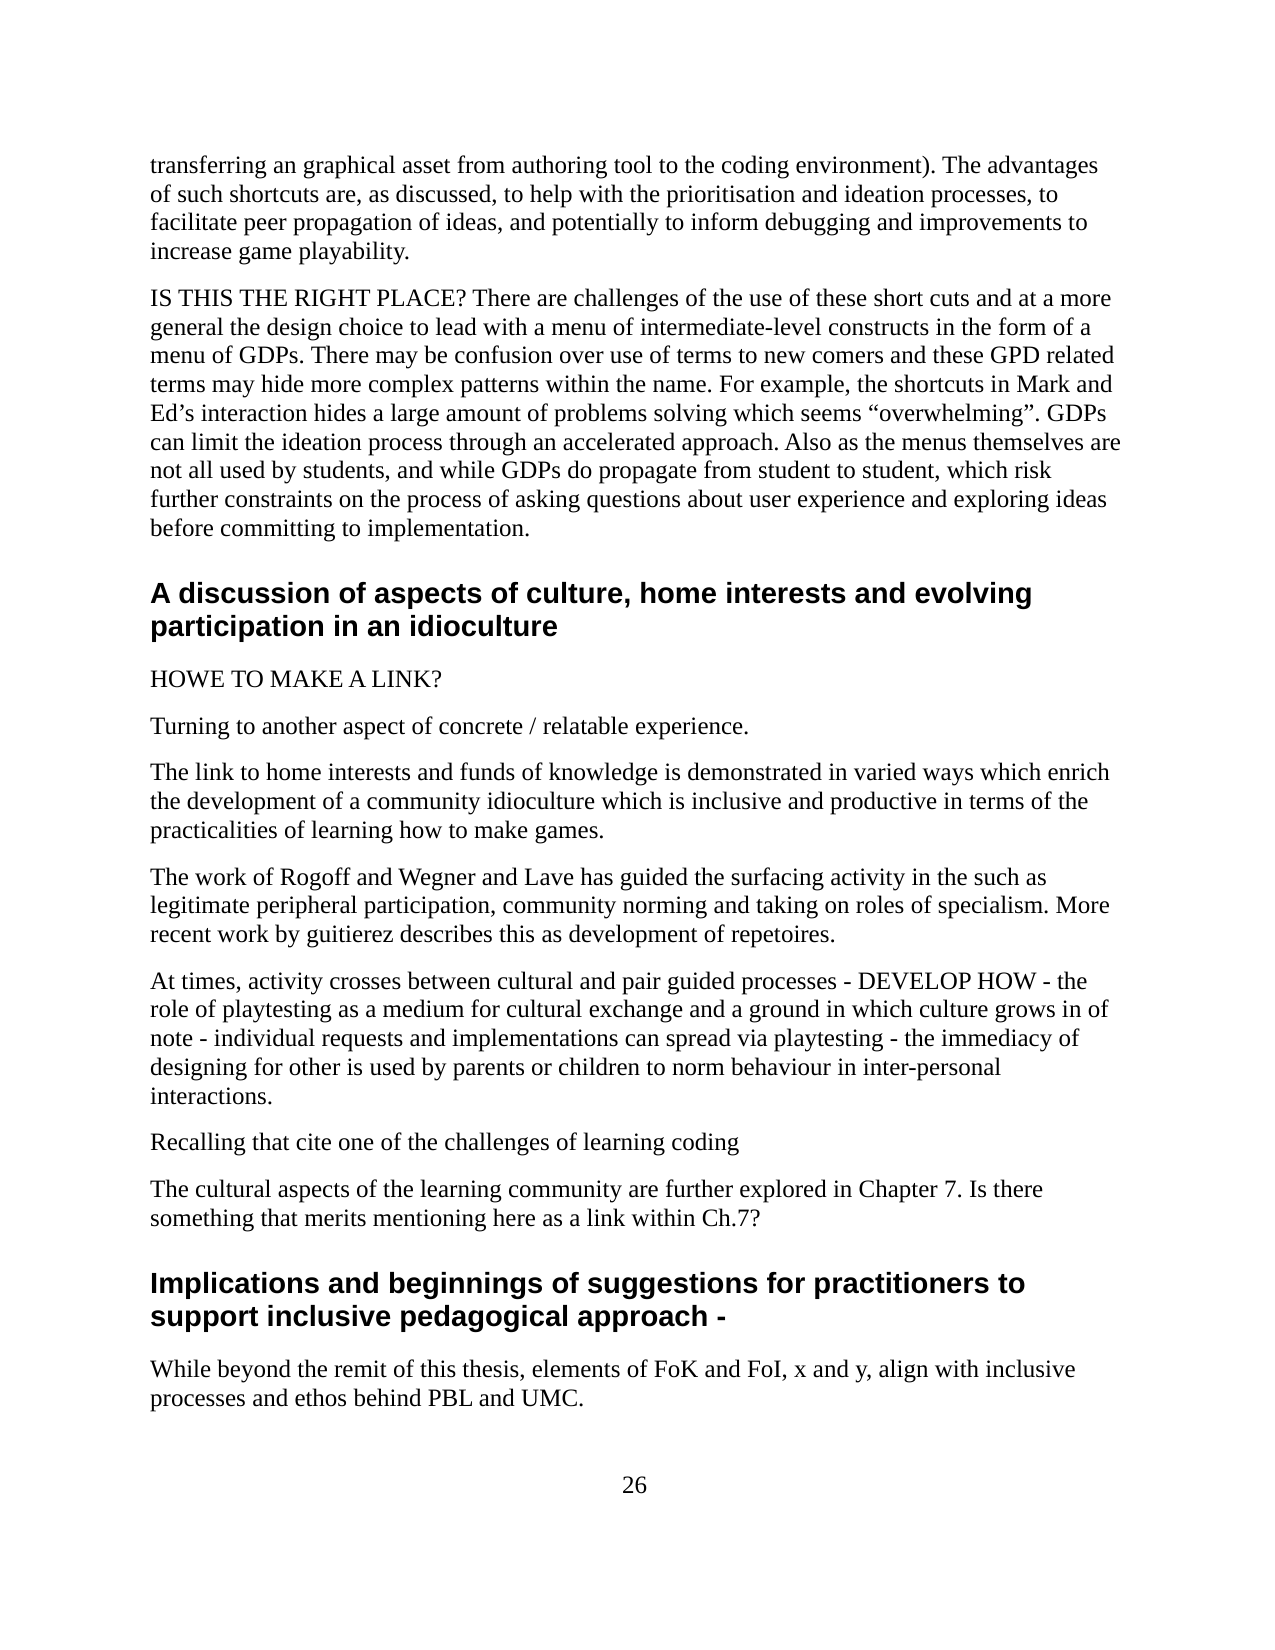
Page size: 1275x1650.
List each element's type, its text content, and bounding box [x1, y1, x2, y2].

text transferring an graphical asset from authoring tool to the coding environment). The advantages of such shortcuts are, as discussed, to help with the prioritisation and ideation processes, to facilitate peer propagation of ideas, and potentially to inform debugging and improvements to increase game playability. [150, 150, 1125, 265]
text The work of Rogoff and Wegner and Lave has guided the surfacing activity in the such as legitimate peripheral participation, community norming and taking on roles of specialism. More recent work by guitierez describes this as development of repetoires. [150, 862, 1125, 948]
text While beyond the remit of this thesis, elements of FoK and FoI, x and y, align with inclusive processes and ethos behind PBL and UMC. [150, 1354, 1125, 1412]
text Recalling that cite one of the challenges of learning coding [150, 1127, 1125, 1156]
text Turning to another aspect of concrete / relatable experience. [150, 711, 1125, 739]
subtitle A discussion of aspects of culture, home interests and evolving participation in an idioculture [150, 576, 1125, 643]
text At times, activity crosses between cultural and pair guided processes - DEVELOP HOW - the role of playtesting as a medium for cultural exchange and a ground in which culture grows in of note - individual requests and implementations can spread via playtesting - the immediacy of designing for other is used by parents or children to norm behaviour in inter-personal interactions. [150, 966, 1125, 1109]
text IS THIS THE RIGHT PLACE? There are challenges of the use of these short cuts and at a more general the design choice to lead with a menu of intermediate-level constructs in the form of a menu of GDPs. There may be confusion over use of terms to new comers and these GPD related terms may hide more complex patterns within the name. For example, the shortcuts in Mark and Ed’s interaction hides a large amount of problems solving which seems “overwhelming”. GDPs can limit the ideation process through an accelerated approach. Also as the menus themselves are not all used by students, and while GDPs do propagate from student to student, which risk further constraints on the process of asking questions about user experience and exploring ideas before committing to implementation. [150, 283, 1125, 542]
text HOWE TO MAKE A LINK? [150, 664, 1125, 693]
text The cultural aspects of the learning community are further explored in Chapter 7. Is there something that merits mentioning here as a link within Ch.7? [150, 1174, 1125, 1232]
text The link to home interests and funds of knowledge is demonstrated in varied ways which enrich the development of a community idioculture which is inclusive and productive in terms of the practicalities of learning how to make games. [150, 757, 1125, 844]
subtitle Implications and beginnings of suggestions for practitioners to support inclusive pedagogical approach - [150, 1266, 1125, 1333]
